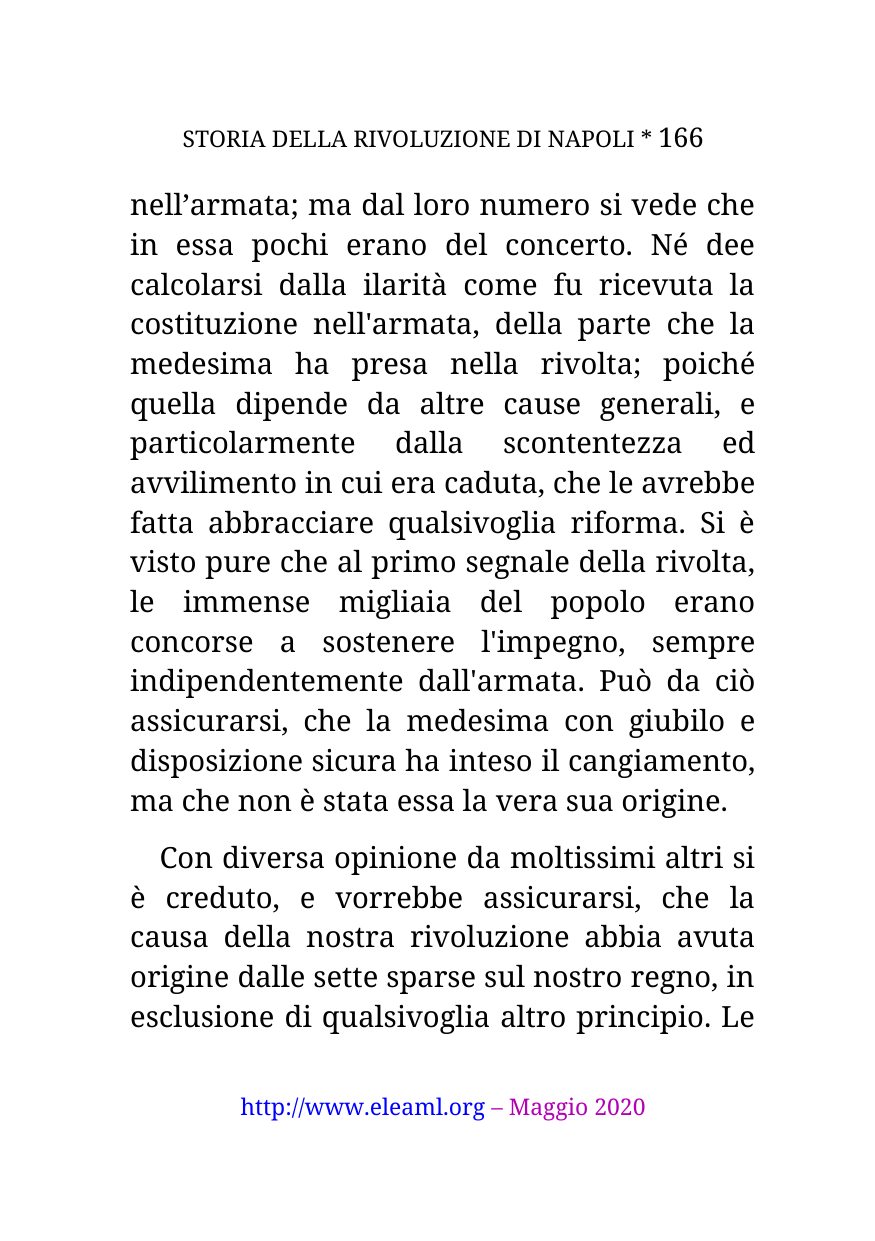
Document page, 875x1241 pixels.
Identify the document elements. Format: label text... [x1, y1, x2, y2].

text nell’armata; ma dal loro numero si vede che in essa pochi erano del concerto. Né dee calcolarsi dalla ilarità come fu ricevuta la costituzione nell'armata, della parte che la medesima ha presa nella rivolta; poiché quella dipende da altre cause generali, e particolarmente dalla scontentezza ed avvilimento in cui era caduta, che le avrebbe fatta abbracciare qualsivoglia riforma. Si è visto pure che al primo segnale della rivolta, le immense migliaia del popolo erano concorse a sostenere l'impegno, sempre indipendentemente dall'armata. Può da ciò assicurarsi, che la medesima con giubilo e disposizione sicura ha inteso il cangiamento, ma che non è stata essa la vera sua origine. [130, 184, 756, 819]
text Con diversa opinione da moltissimi altri si è creduto, e vorrebbe assicurarsi, che la causa della nostra rivoluzione abbia avuta origine dalle sette sparse sul nostro regno, in esclusione di qualsivoglia altro principio. Le [130, 837, 756, 1036]
